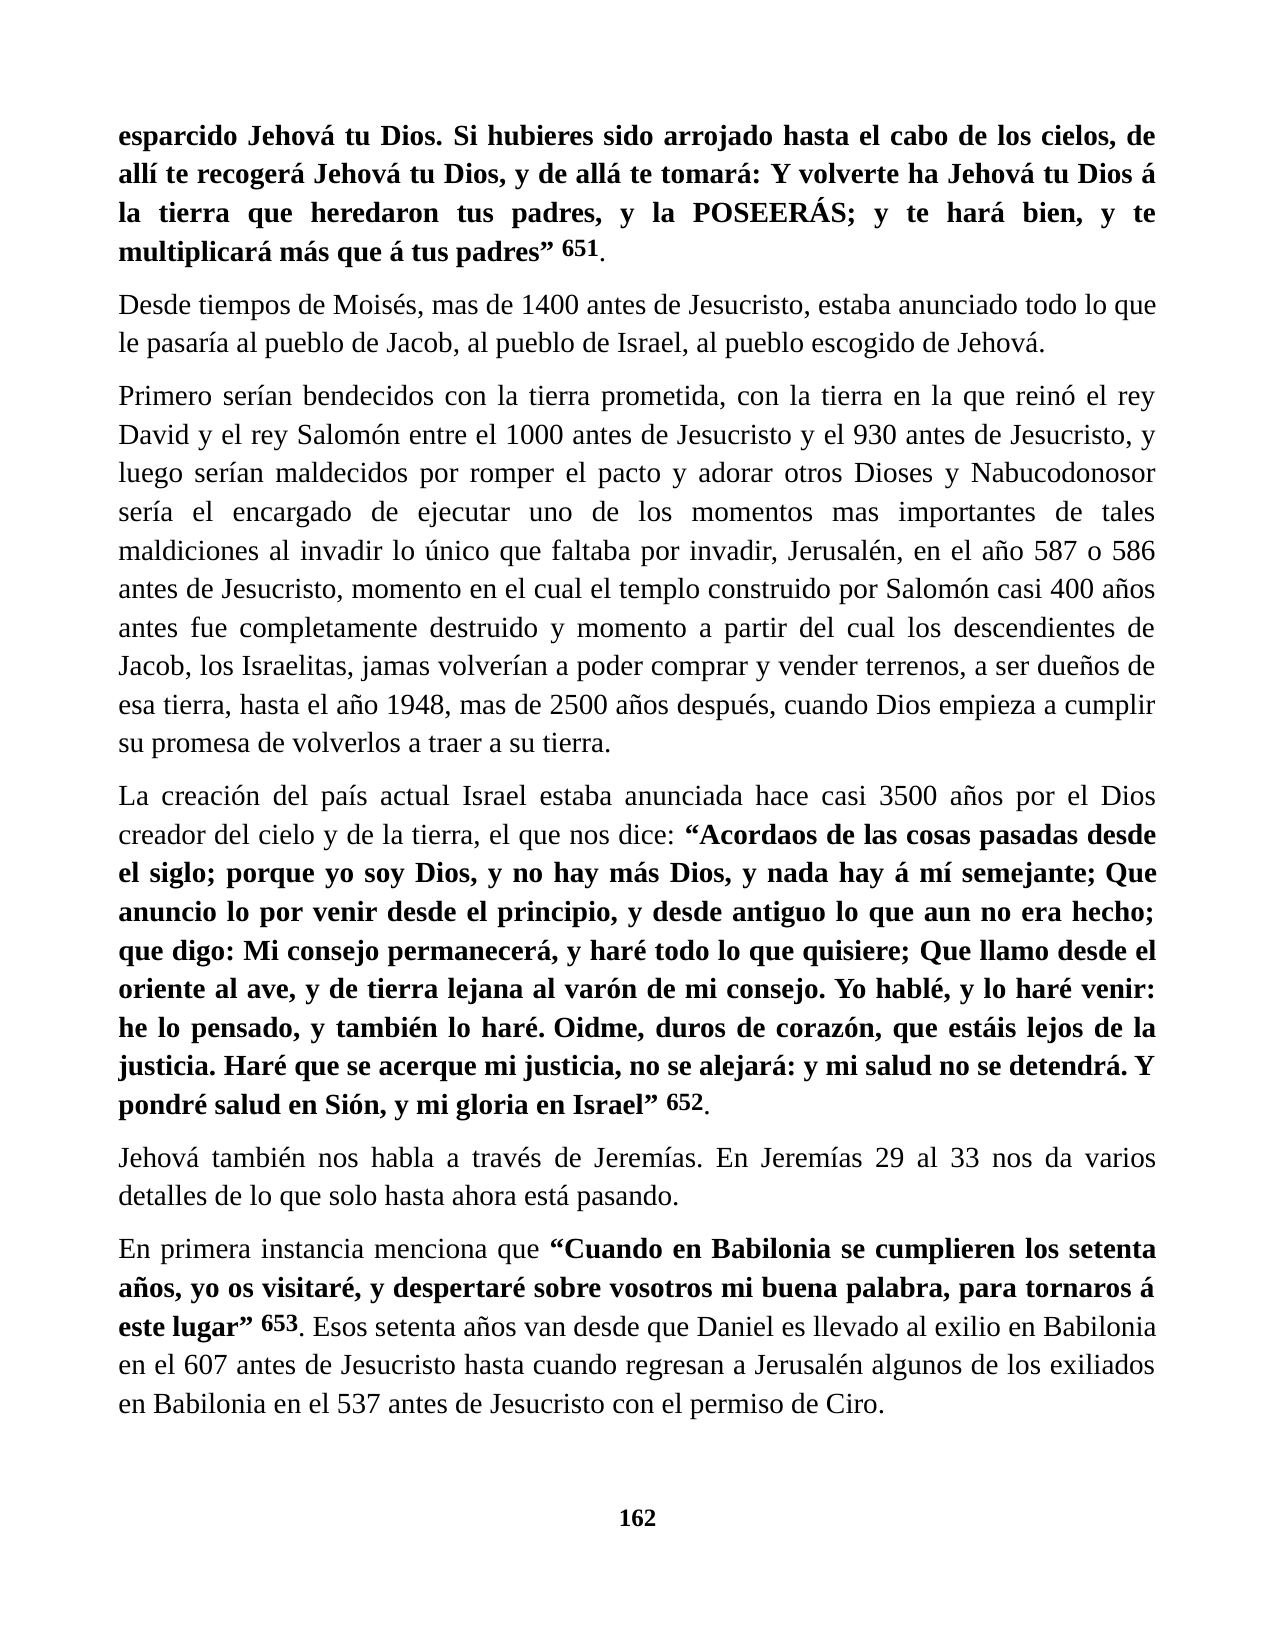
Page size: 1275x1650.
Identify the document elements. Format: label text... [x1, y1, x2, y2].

text esparcido Jehová tu Dios. Si hubieres sido arrojado hasta el cabo de los cielos, de allí te recogerá Jehová tu Dios, y de allá te tomará: Y volverte ha Jehová tu Dios á la tierra que heredaron tus padres, y la POSEERÁS; y te hará bien, y te multiplicará más que á tus padres” . [118, 118, 1157, 267]
text Desde tiempos de Moisés, mas de 1400 antes de Jesucristo, estaba anunciado todo lo que le pasaría al pueblo de Jacob, al pueblo de Israel, al pueblo escogido de Jehová. [118, 287, 1157, 359]
text Jehová también nos habla a través de Jeremías. En Jeremías 29 al 33 nos da varios detalles de lo que solo hasta ahora está pasando. [118, 1140, 1157, 1212]
text La creación del país actual Israel estaba anunciada hace casi 3500 años por el Dios creador del cielo y de la tierra, el que nos dice: “Acordaos de las cosas pasadas desde el siglo; porque yo soy Dios, y no hay más Dios, y nada hay á mí semejante; Que anuncio lo por venir desde el principio, y desde antiguo lo que aun no era hecho; que digo: Mi consejo permanecerá, y haré todo lo que quisiere; Que llamo desde el oriente al ave, y de tierra lejana al varón de mi consejo. Yo hablé, y lo haré venir: he lo pensado, y también lo haré. Oidme, duros de corazón, que estáis lejos de la justicia. Haré que se acerque mi justicia, no se alejará: y mi salud no se detendrá. Y pondré salud en Sión, y mi gloria en Israel” . [118, 778, 1157, 1120]
text En primera instancia menciona que “Cuando en Babilonia se cumplieren los setenta años, yo os visitaré, y despertaré sobre vosotros mi buena palabra, para tornaros á este lugar” . Esos setenta años van desde que Daniel es llevado al exilio en Babilonia en el 607 antes de Jesucristo hasta cuando regresan a Jerusalén algunos de los exiliados en Babilonia en el 537 antes de Jesucristo con el permiso de Ciro. [118, 1232, 1157, 1419]
text Primero serían bendecidos con la tierra prometida, con la tierra en la que reinó el rey David y el rey Salomón entre el 1000 antes de Jesucristo y el 930 antes de Jesucristo, y luego serían maldecidos por romper el pacto y adorar otros Dioses y Nabucodonosor sería el encargado de ejecutar uno de los momentos mas importantes de tales maldiciones al invadir lo único que faltaba por invadir, Jerusalén, en el año 587 o 586 antes de Jesucristo, momento en el cual el templo construido por Salomón casi 400 años antes fue completamente destruido y momento a partir del cual los descendientes de Jacob, los Israelitas, jamas volverían a poder comprar y vender terrenos, a ser dueños de esa tierra, hasta el año 1948, mas de 2500 años después, cuando Dios empieza a cumplir su promesa de volverlos a traer a su tierra. [118, 378, 1157, 759]
